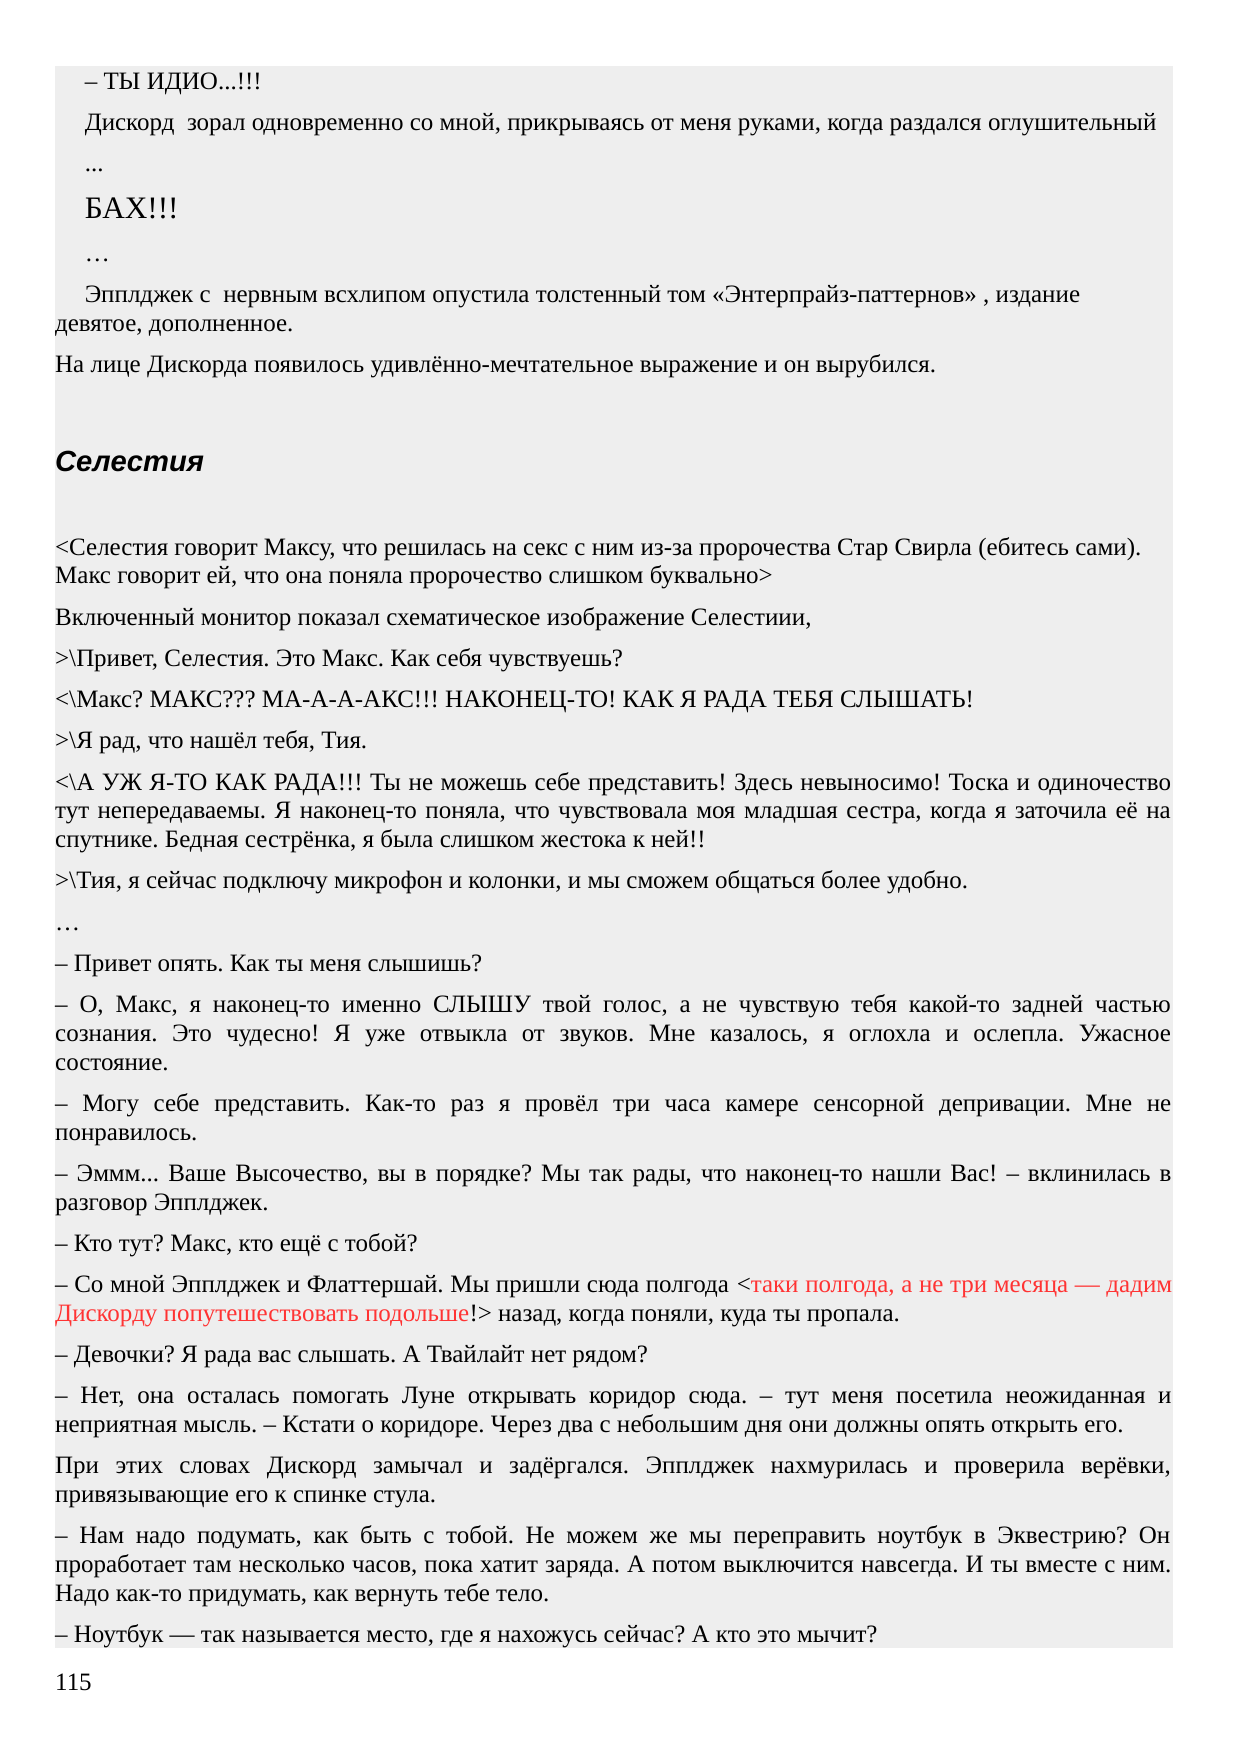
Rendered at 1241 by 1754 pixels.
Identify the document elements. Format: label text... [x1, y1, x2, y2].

text – Эммм... Ваше Высочество, вы в порядке? Мы так рады, что наконец-то нашли Вас! – вклинилась в разговор Эпплджек. [55, 1158, 1173, 1216]
text … [55, 907, 1173, 936]
text >\Тия, я сейчас подключу микрофон и колонки, и мы сможем общаться более удобно. [55, 866, 1173, 894]
text БАХ!!! [55, 190, 1173, 226]
subtitle Селестия [55, 444, 1173, 478]
text >\Привет, Селестия. Это Макс. Как себя чувствуешь? [55, 643, 1173, 672]
text – Девочки? Я рада вас слышать. А Твайлайт нет рядом? [55, 1339, 1173, 1368]
text ... [55, 148, 1173, 177]
text >\Я рад, что нашёл тебя, Тия. [55, 726, 1173, 754]
text <\Макс? МАКС??? МА-А-А-АКС!!! НАКОНЕЦ-ТО! КАК Я РАДА ТЕБЯ СЛЫШАТЬ! [55, 684, 1173, 713]
text Включенный монитор показал схематическое изображение Селестиии, [55, 602, 1173, 631]
text – Привет опять. Как ты меня слышишь? [55, 948, 1173, 977]
text – Со мной Эпплджек и Флаттершай. Мы пришли сюда полгода <таки полгода, а не три месяца — дадим Дискорду попутешествовать подольше!> назад, когда поняли, куда ты пропала. [55, 1269, 1173, 1327]
text … [55, 238, 1173, 267]
text – Ноутбук — так называется место, где я нахожусь сейчас? А кто это мычит? [55, 1619, 1173, 1648]
text – Кто тут? Макс, кто ещё с тобой? [55, 1228, 1173, 1257]
text <Селестия говорит Максу, что решилась на секс с ним из-за пророчества Стар Свирла (ебитесь сами). Макс говорит ей, что она поняла пророчество слишком буквально> [55, 532, 1173, 589]
text Дискорд зорал одновременно со мной, прикрываясь от меня руками, когда раздался оглушительный [55, 107, 1173, 136]
text – Нет, она осталась помогать Луне открывать коридор сюда. – тут меня посетила неожиданная и неприятная мысль. – Кстати о коридоре. Через два с небольшим дня они должны опять открыть его. [55, 1381, 1173, 1438]
text – Нам надо подумать, как быть с тобой. Не можем же мы переправить ноутбук в Эквестрию? Он проработает там несколько часов, пока хатит заряда. А потом выключится навсегда. И ты вместе с ним. Надо как-то придумать, как вернуть тебе тело. [55, 1521, 1173, 1607]
text <\А УЖ Я-ТО КАК РАДА!!! Ты не можешь себе представить! Здесь невыносимо! Тоска и одиночество тут непередаваемы. Я наконец-то поняла, что чувствовала моя младшая сестра, когда я заточила её на спутнике. Бедная сестрёнка, я была слишком жестока к ней!! [55, 767, 1173, 853]
text Эпплджек с нервным всхлипом опустила толстенный том «Энтерпрайз-паттернов» , издание девятое, дополненное. [55, 279, 1173, 337]
text При этих словах Дискорд замычал и задёргался. Эпплджек нахмурилась и проверила верёвки, привязывающие его к спинке стула. [55, 1451, 1173, 1508]
text – О, Макс, я наконец-то именно СЛЫШУ твой голос, а не чувствую тебя какой-то задней частью сознания. Это чудесно! Я уже отвыкла от звуков. Мне казалось, я оглохла и ослепла. Ужасное состояние. [55, 989, 1173, 1076]
text – Могу себе представить. Как-то раз я провёл три часа камере сенсорной депривации. Мне не понравилось. [55, 1088, 1173, 1146]
text На лице Дискорда появилось удивлённо-мечтательное выражение и он вырубился. [55, 349, 1173, 378]
text – ТЫ ИДИО...!!! [55, 66, 1173, 95]
